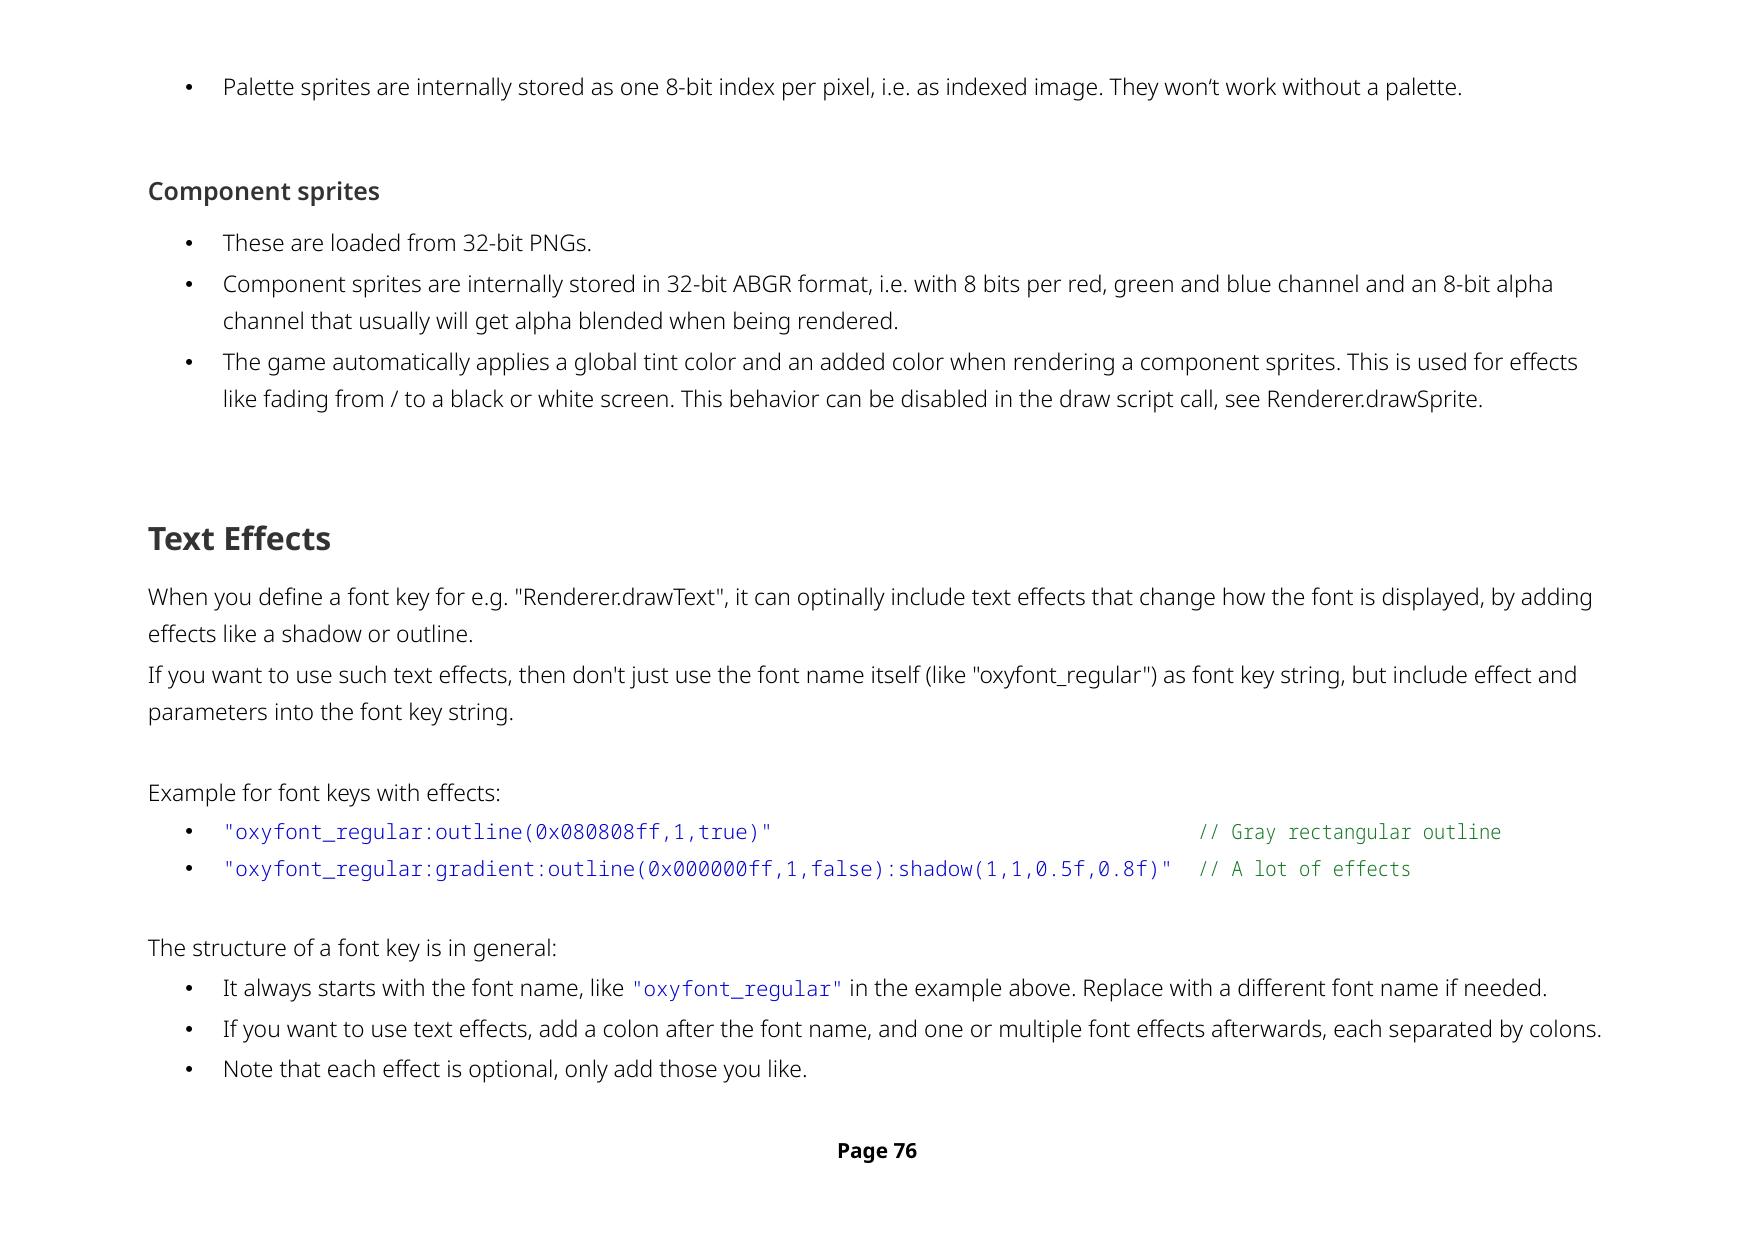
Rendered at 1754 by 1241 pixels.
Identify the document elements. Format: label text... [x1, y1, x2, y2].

text The structure of a font key is in general: [148, 932, 1606, 963]
text Example for font keys with effects: [148, 777, 1606, 808]
text When you define a font key for e.g. "Renderer.drawText", it can optinally include text effects that change how the font is displayed, by adding effects like a shadow or outline. [148, 581, 1606, 649]
subtitle Text Effects [148, 516, 1606, 559]
list "oxyfont_regular:outline(0x080808ff,1,true)" // Gray rectangular outline [185, 817, 1606, 846]
list If you want to use text effects, add a colon after the font name, and one or multiple font effects afterwards, each separated by colons. [185, 1013, 1606, 1044]
list "oxyfont_regular:gradient:outline(0x000000ff,1,false):shadow(1,1,0.5f,0.8f)" // A lot of effects [185, 854, 1606, 883]
subtitle Component sprites [148, 174, 1606, 208]
list These are loaded from 32-bit PNGs. [185, 227, 1606, 258]
list Note that each effect is optional, only add those you like. [185, 1053, 1606, 1084]
list It always starts with the font name, like "oxyfont_regular" in the example above. Replace with a different font name if needed. [185, 972, 1606, 1003]
list Component sprites are internally stored in 32-bit ABGR format, i.e. with 8 bits per red, green and blue channel and an 8-bit alpha channel that usually will get alpha blended when being rendered. [185, 267, 1606, 336]
list The game automatically applies a global tint color and an added color when rendering a component sprites. This is used for effects like fading from / to a black or white screen. This behavior can be disabled in the draw script call, see Renderer.drawSprite. [185, 345, 1606, 414]
list Palette sprites are internally stored as one 8-bit index per pixel, i.e. as indexed image. They won‘t work without a palette. [185, 71, 1606, 102]
text If you want to use such text effects, then don't just use the font name itself (like "oxyfont_regular") as font key string, but include effect and parameters into the font key string. [148, 659, 1606, 727]
